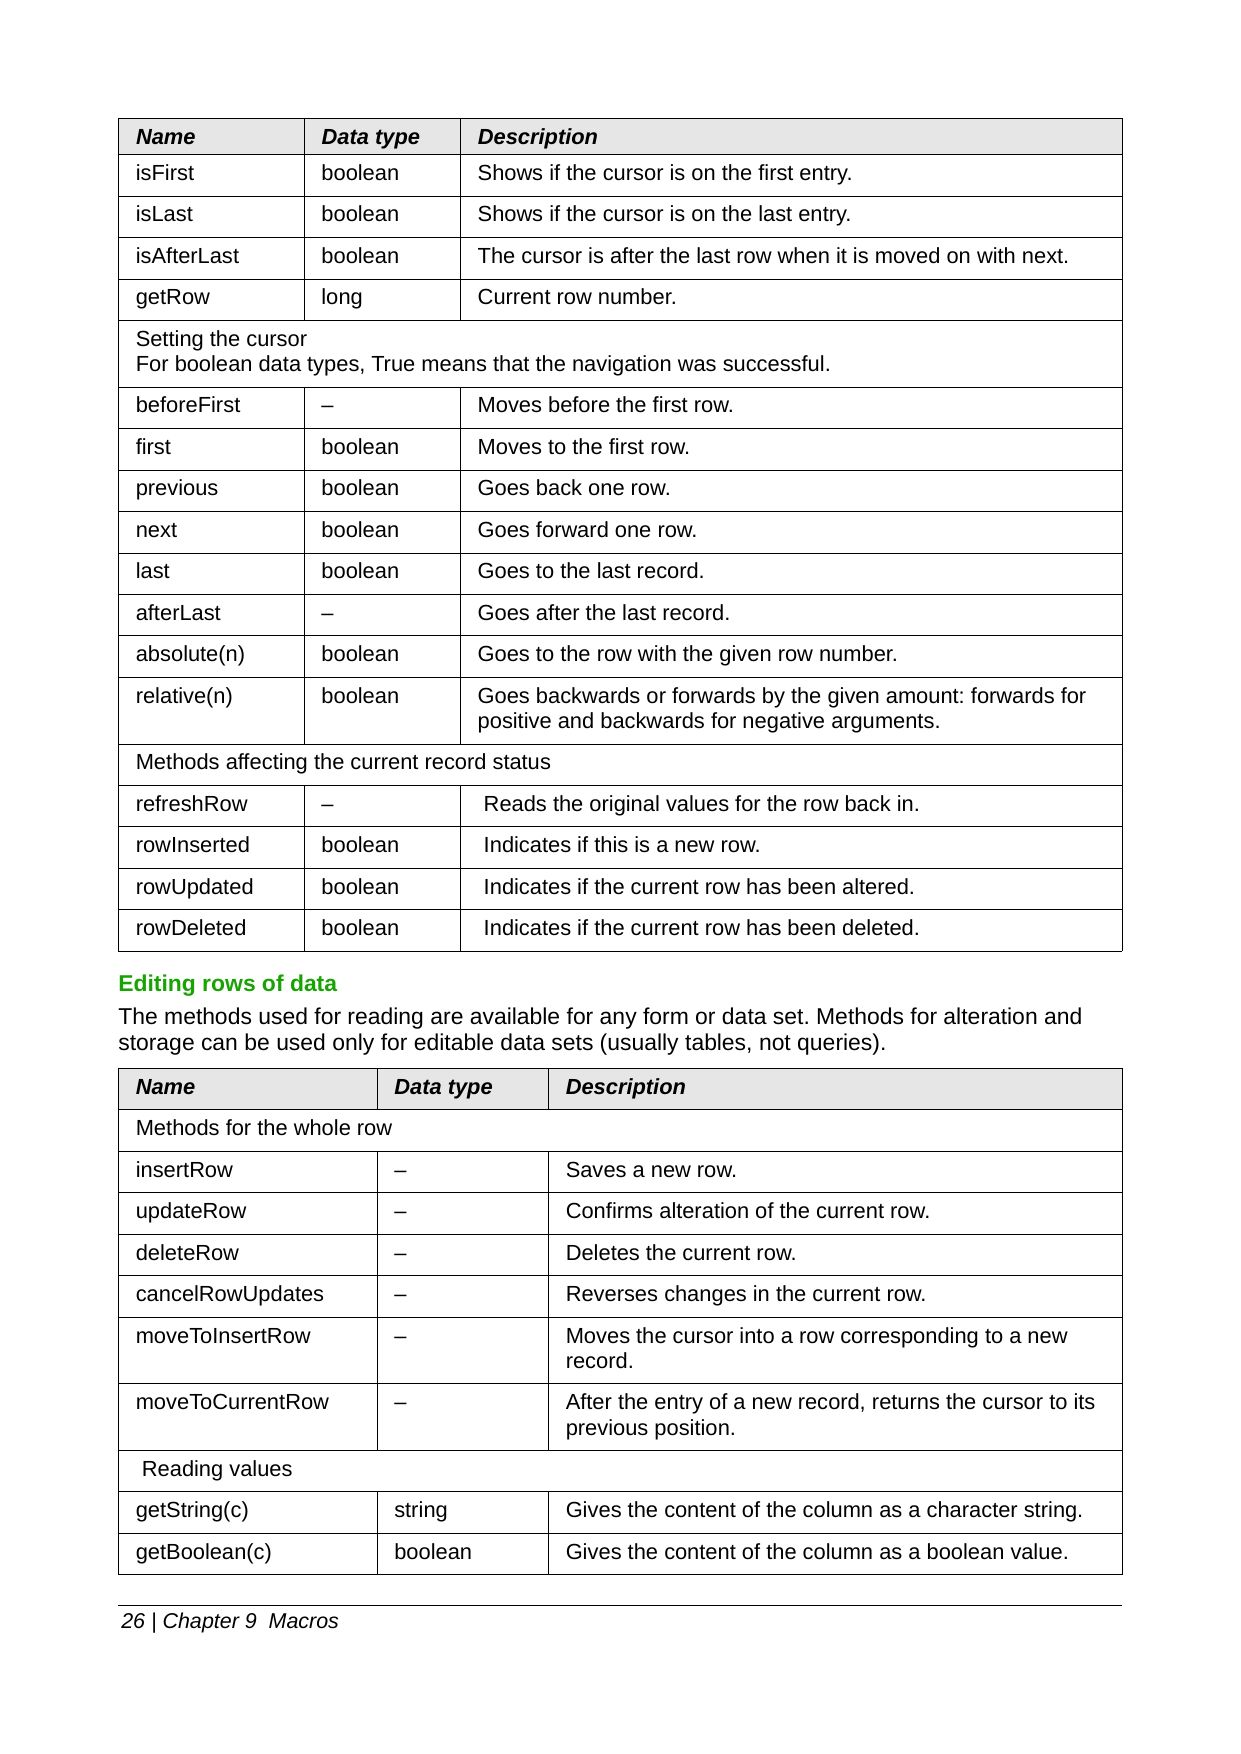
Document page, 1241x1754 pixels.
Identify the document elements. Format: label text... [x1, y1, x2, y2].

table_cell first [119, 429, 304, 469]
table_cell rowUpdated [119, 869, 304, 909]
table_cell Current row number. [461, 280, 1122, 320]
table_cell Gives the content of the column as a boolean value. [549, 1534, 1122, 1574]
table_cell getBoolean(c) [119, 1534, 377, 1574]
table_header Data type [305, 119, 460, 154]
table_cell Indicates if the current row has been deleted. [461, 910, 1122, 951]
table_cell isAfterLast [119, 238, 304, 278]
table_cell previous [119, 471, 304, 511]
table_cell – [305, 595, 460, 635]
table_cell Shows if the cursor is on the last entry. [461, 197, 1122, 237]
table_cell Reverses changes in the current row. [549, 1276, 1122, 1317]
table_cell Goes to the last record. [461, 554, 1122, 594]
table_cell updateRow [119, 1193, 377, 1234]
table_cell boolean [305, 197, 460, 237]
table_cell Moves before the first row. [461, 388, 1122, 428]
table_cell Reads the original values for the row back in. [461, 786, 1122, 826]
table_cell getString(c) [119, 1492, 377, 1533]
text The methods used for reading are available for any form or data set. Methods for alteration and storage can be used only for editable data sets (usually tables, not queries). [118, 1003, 1122, 1055]
table_cell boolean [378, 1534, 548, 1574]
table_header Name [119, 1069, 377, 1109]
table_cell boolean [305, 429, 460, 469]
table_cell moveToInsertRow [119, 1318, 377, 1383]
table_cell boolean [305, 910, 460, 951]
table_cell Saves a new row. [549, 1152, 1122, 1192]
table_cell getRow [119, 280, 304, 320]
table_cell Goes to the row with the given row number. [461, 636, 1122, 677]
table_cell boolean [305, 827, 460, 868]
table_cell Methods affecting the current record status [119, 745, 1122, 785]
subtitle Editing rows of data [118, 970, 1122, 997]
table_cell absolute(n) [119, 636, 304, 677]
table_cell Indicates if this is a new row. [461, 827, 1122, 868]
table_cell Confirms alteration of the current row. [549, 1193, 1122, 1234]
table_header Data type [378, 1069, 548, 1109]
table_cell After the entry of a new record, returns the cursor to its previous position. [549, 1384, 1122, 1450]
table_cell – [305, 388, 460, 428]
table_cell Goes after the last record. [461, 595, 1122, 635]
table_cell refreshRow [119, 786, 304, 826]
table_cell Goes backwards or forwards by the given amount: forwards for positive and backwards for negative arguments. [461, 678, 1122, 743]
table_cell string [378, 1492, 548, 1533]
table_cell boolean [305, 869, 460, 909]
table_header Description [549, 1069, 1122, 1109]
table_cell isFirst [119, 155, 304, 196]
table_cell Goes forward one row. [461, 512, 1122, 552]
table_cell – [378, 1152, 548, 1192]
table_cell Setting the cursor For boolean data types, True means that the navigation was successful. [119, 321, 1122, 387]
table_cell boolean [305, 471, 460, 511]
table_cell boolean [305, 238, 460, 278]
table_cell Gives the content of the column as a character string. [549, 1492, 1122, 1533]
table_cell – [378, 1276, 548, 1317]
table_cell Goes back one row. [461, 471, 1122, 511]
table_cell deleteRow [119, 1235, 377, 1275]
table_cell The cursor is after the last row when it is moved on with next. [461, 238, 1122, 278]
table_cell long [305, 280, 460, 320]
table_cell last [119, 554, 304, 594]
table_cell Reading values [119, 1451, 1122, 1491]
table_cell boolean [305, 512, 460, 552]
table_cell – [305, 786, 460, 826]
table_cell – [378, 1384, 548, 1450]
table_cell isLast [119, 197, 304, 237]
table_cell moveToCurrentRow [119, 1384, 377, 1450]
table_cell Shows if the cursor is on the first entry. [461, 155, 1122, 196]
table_cell – [378, 1193, 548, 1234]
table_cell rowInserted [119, 827, 304, 868]
table_cell cancelRowUpdates [119, 1276, 377, 1317]
table_cell – [378, 1235, 548, 1275]
table_cell boolean [305, 678, 460, 743]
table_cell afterLast [119, 595, 304, 635]
table_cell Moves the cursor into a row corresponding to a new record. [549, 1318, 1122, 1383]
table_header Name [119, 119, 304, 154]
table_cell – [378, 1318, 548, 1383]
table_cell Methods for the whole row [119, 1110, 1122, 1151]
table_cell next [119, 512, 304, 552]
table_cell Indicates if the current row has been altered. [461, 869, 1122, 909]
table_cell boolean [305, 155, 460, 196]
table_header Description [461, 119, 1122, 154]
table_cell boolean [305, 554, 460, 594]
table_cell Deletes the current row. [549, 1235, 1122, 1275]
table_cell beforeFirst [119, 388, 304, 428]
table_cell insertRow [119, 1152, 377, 1192]
table_cell rowDeleted [119, 910, 304, 951]
table_cell Moves to the first row. [461, 429, 1122, 469]
table_cell relative(n) [119, 678, 304, 743]
table_cell boolean [305, 636, 460, 677]
